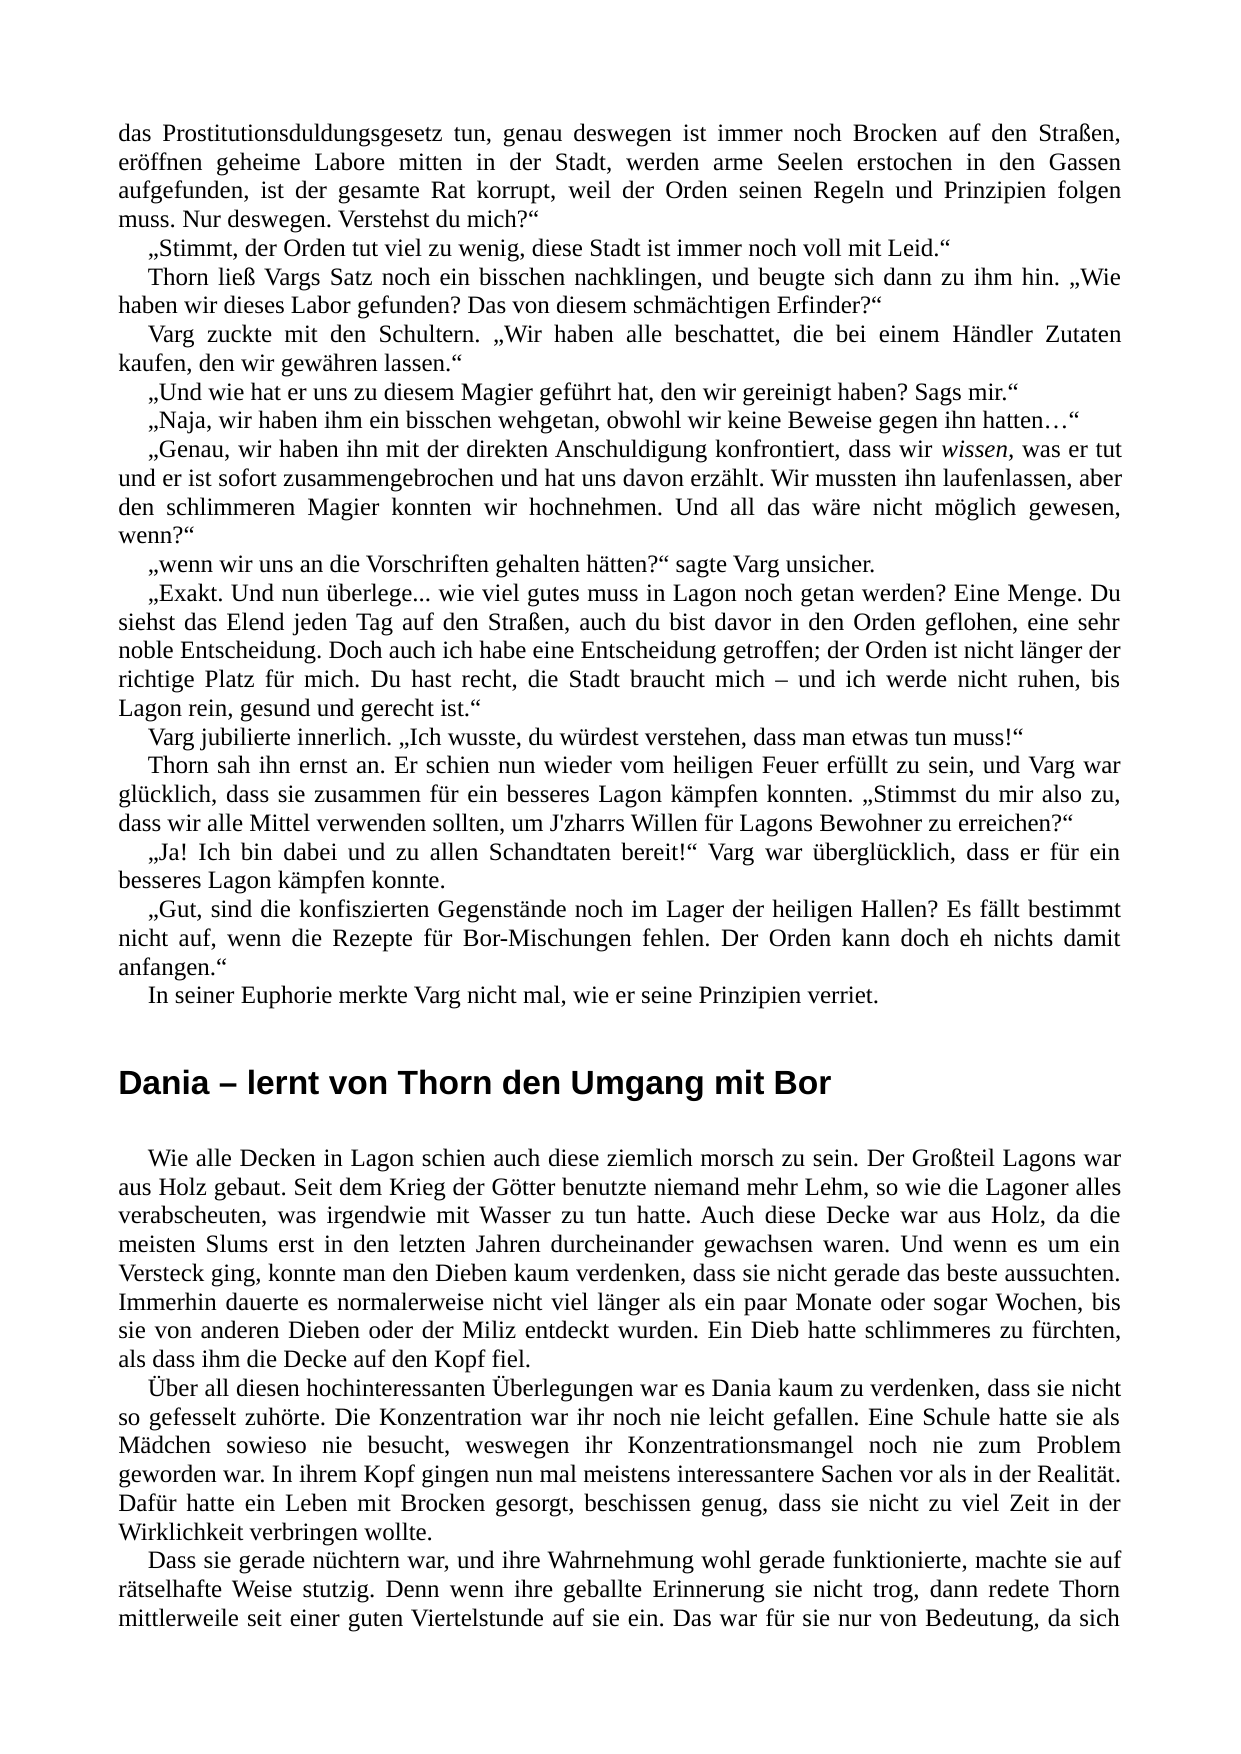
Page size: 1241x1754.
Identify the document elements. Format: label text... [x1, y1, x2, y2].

text „Exakt. Und nun überlege... wie viel gutes muss in Lagon noch getan werden? Eine Menge. Du siehst das Elend jeden Tag auf den Straßen, auch du bist davor in den Orden geflohen, eine sehr noble Entscheidung. Doch auch ich habe eine Entscheidung getroffen; der Orden ist nicht länger der richtige Platz für mich. Du hast recht, die Stadt braucht mich – und ich werde nicht ruhen, bis Lagon rein, gesund und gerecht ist.“ [118, 578, 1122, 722]
text Varg jubilierte innerlich. „Ich wusste, du würdest verstehen, dass man etwas tun muss!“ [118, 722, 1122, 751]
text In seiner Euphorie merkte Varg nicht mal, wie er seine Prinzipien verriet. [118, 981, 1122, 1009]
text Wie alle Decken in Lagon schien auch diese ziemlich morsch zu sein. Der Großteil Lagons war aus Holz gebaut. Seit dem Krieg der Götter benutzte niemand mehr Lehm, so wie die Lagoner alles verabscheuten, was irgendwie mit Wasser zu tun hatte. Auch diese Decke war aus Holz, da die meisten Slums erst in den letzten Jahren durcheinander gewachsen waren. Und wenn es um ein Versteck ging, konnte man den Dieben kaum verdenken, dass sie nicht gerade das beste aussuchten. Immerhin dauerte es normalerweise nicht viel länger als ein paar Monate oder sogar Wochen, bis sie von anderen Dieben oder der Miliz entdeckt wurden. Ein Dieb hatte schlimmeres zu fürchten, als dass ihm die Decke auf den Kopf fiel. [118, 1143, 1122, 1373]
text Dass sie gerade nüchtern war, und ihre Wahrnehmung wohl gerade funktionierte, machte sie auf rätselhafte Weise stutzig. Denn wenn ihre geballte Erinnerung sie nicht trog, dann redete Thorn mittlerweile seit einer guten Viertelstunde auf sie ein. Das war für sie nur von Bedeutung, da sich [118, 1546, 1122, 1632]
text Thorn sah ihn ernst an. Er schien nun wieder vom heiligen Feuer erfüllt zu sein, und Varg war glücklich, dass sie zusammen für ein besseres Lagon kämpfen konnten. „Stimmst du mir also zu, dass wir alle Mittel verwenden sollten, um J'zharrs Willen für Lagons Bewohner zu erreichen?“ [118, 751, 1122, 837]
subtitle Dania – lernt von Thorn den Umgang mit Bor [118, 1063, 1122, 1102]
text „Stimmt, der Orden tut viel zu wenig, diese Stadt ist immer noch voll mit Leid.“ [118, 233, 1122, 262]
text das Prostitutionsduldungsgesetz tun, genau deswegen ist immer noch Brocken auf den Straßen, eröffnen geheime Labore mitten in der Stadt, werden arme Seelen erstochen in den Gassen aufgefunden, ist der gesamte Rat korrupt, weil der Orden seinen Regeln und Prinzipien folgen muss. Nur deswegen. Verstehst du mich?“ [118, 118, 1122, 233]
text „Naja, wir haben ihm ein bisschen wehgetan, obwohl wir keine Beweise gegen ihn hatten…“ [118, 406, 1122, 434]
text Über all diesen hochinteressanten Überlegungen war es Dania kaum zu verdenken, dass sie nicht so gefesselt zuhörte. Die Konzentration war ihr noch nie leicht gefallen. Eine Schule hatte sie als Mädchen sowieso nie besucht, weswegen ihr Konzentrationsmangel noch nie zum Problem geworden war. In ihrem Kopf gingen nun mal meistens interessantere Sachen vor als in der Realität. Dafür hatte ein Leben mit Brocken gesorgt, beschissen genug, dass sie nicht zu viel Zeit in der Wirklichkeit verbringen wollte. [118, 1373, 1122, 1546]
text „wenn wir uns an die Vorschriften gehalten hätten?“ sagte Varg unsicher. [118, 549, 1122, 578]
text „Genau, wir haben ihn mit der direkten Anschuldigung konfrontiert, dass wir wissen, was er tut und er ist sofort zusammengebrochen und hat uns davon erzählt. Wir mussten ihn laufenlassen, aber den schlimmeren Magier konnten wir hochnehmen. Und all das wäre nicht möglich gewesen, wenn?“ [118, 434, 1122, 549]
text Thorn ließ Vargs Satz noch ein bisschen nachklingen, und beugte sich dann zu ihm hin. „Wie haben wir dieses Labor gefunden? Das von diesem schmächtigen Erfinder?“ [118, 262, 1122, 319]
text „Gut, sind die konfiszierten Gegenstände noch im Lager der heiligen Hallen? Es fällt bestimmt nicht auf, wenn die Rezepte für Bor-Mischungen fehlen. Der Orden kann doch eh nichts damit anfangen.“ [118, 894, 1122, 981]
text „Ja! Ich bin dabei und zu allen Schandtaten bereit!“ Varg war überglücklich, dass er für ein besseres Lagon kämpfen konnte. [118, 837, 1122, 894]
text „Und wie hat er uns zu diesem Magier geführt hat, den wir gereinigt haben? Sags mir.“ [118, 377, 1122, 406]
text Varg zuckte mit den Schultern. „Wir haben alle beschattet, die bei einem Händler Zutaten kaufen, den wir gewähren lassen.“ [118, 319, 1122, 377]
